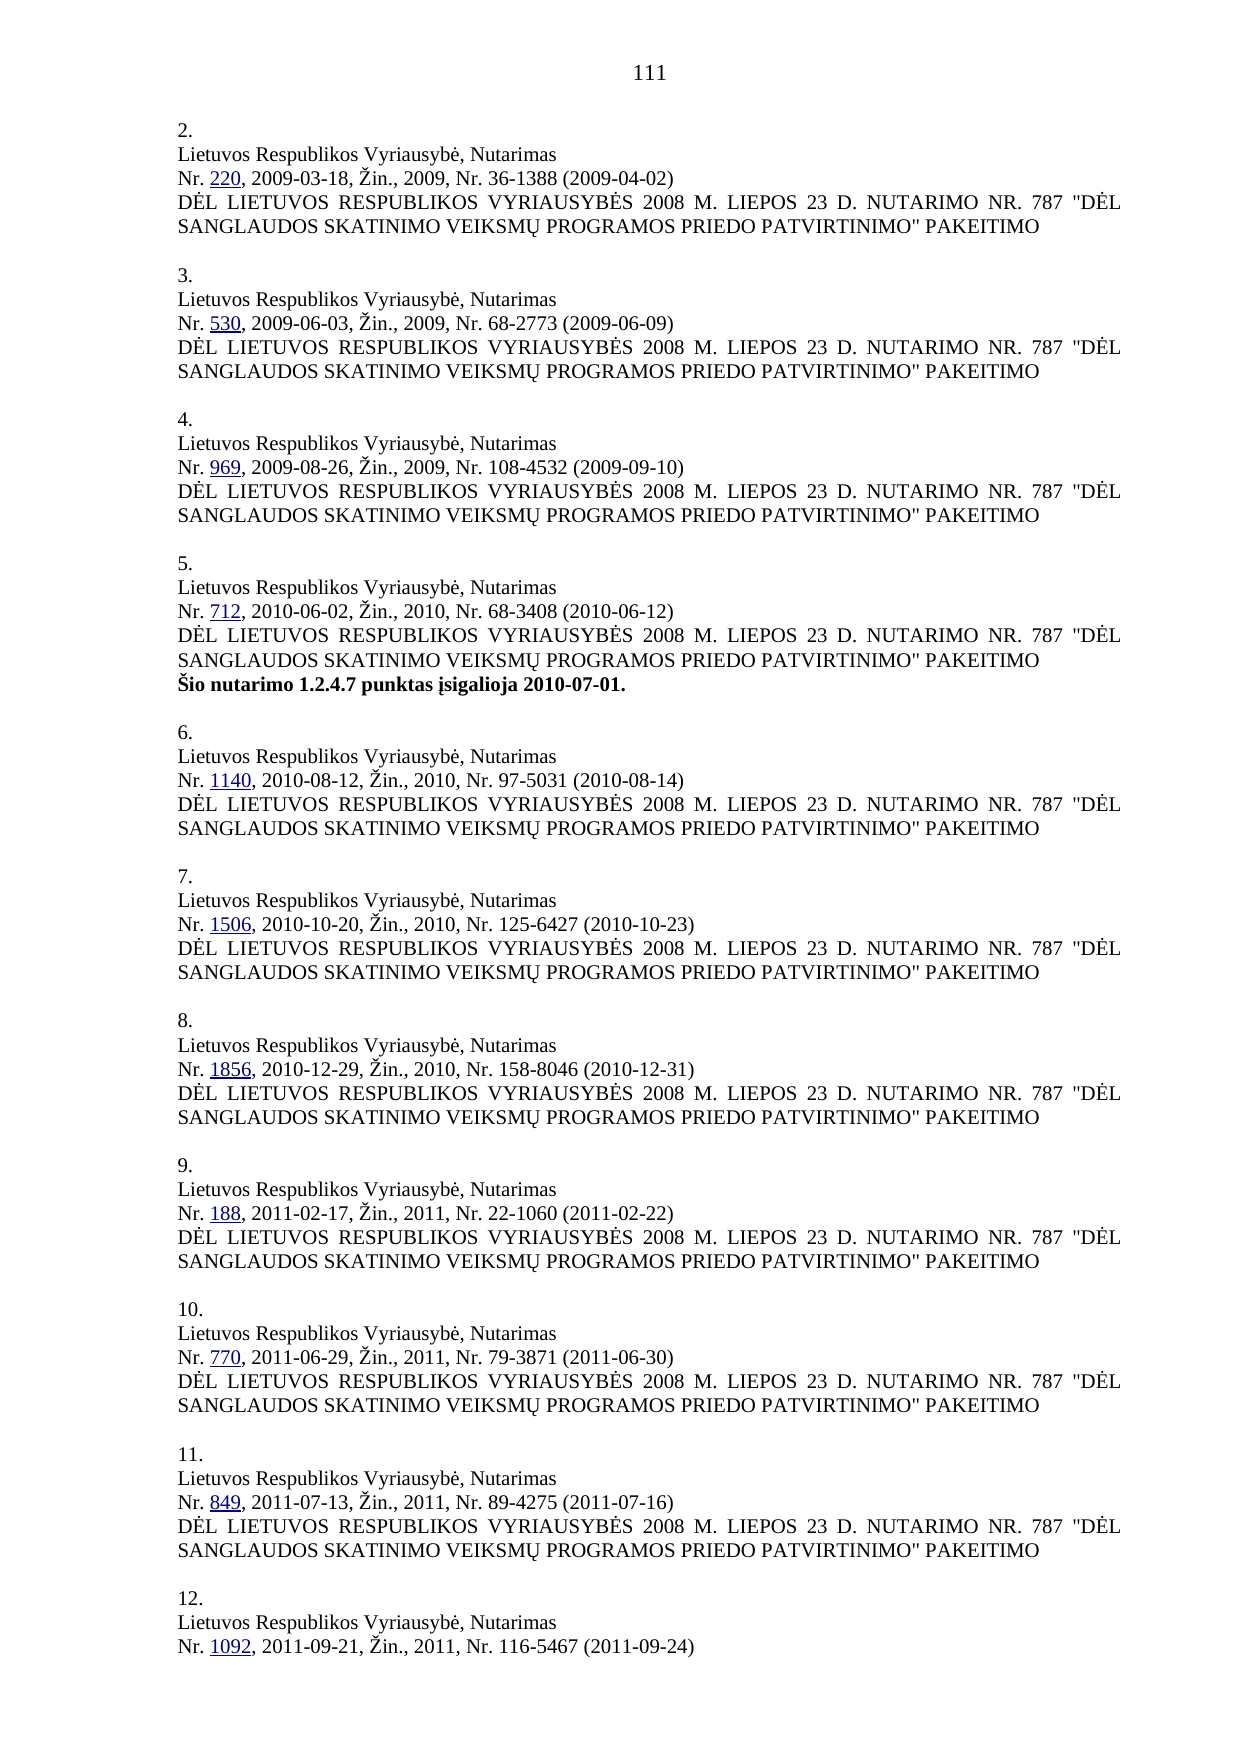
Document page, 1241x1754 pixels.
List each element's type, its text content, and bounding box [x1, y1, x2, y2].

text Lietuvos Respublikos Vyriausybė, Nutarimas [177, 431, 1122, 455]
text Lietuvos Respublikos Vyriausybė, Nutarimas [177, 888, 1122, 912]
text Nr. 969, 2009-08-26, Žin., 2009, Nr. 108-4532 (2009-09-10) [177, 455, 1122, 479]
text Nr. 220, 2009-03-18, Žin., 2009, Nr. 36-1388 (2009-04-02) [177, 166, 1122, 190]
text 9. [177, 1153, 1122, 1177]
text Nr. 188, 2011-02-17, Žin., 2011, Nr. 22-1060 (2011-02-22) [177, 1201, 1122, 1225]
text DĖL LIETUVOS RESPUBLIKOS VYRIAUSYBĖS 2008 M. LIEPOS 23 D. NUTARIMO NR. 787 "DĖL SANGLAUDOS SKATINIMO VEIKSMŲ PROGRAMOS PRIEDO PATVIRTINIMO" PAKEITIMO [177, 1225, 1122, 1273]
text 12. [177, 1586, 1122, 1610]
text 6. [177, 720, 1122, 744]
text Lietuvos Respublikos Vyriausybė, Nutarimas [177, 1466, 1122, 1490]
text Lietuvos Respublikos Vyriausybė, Nutarimas [177, 1032, 1122, 1057]
text 10. [177, 1297, 1122, 1321]
text DĖL LIETUVOS RESPUBLIKOS VYRIAUSYBĖS 2008 M. LIEPOS 23 D. NUTARIMO NR. 787 "DĖL SANGLAUDOS SKATINIMO VEIKSMŲ PROGRAMOS PRIEDO PATVIRTINIMO" PAKEITIMO [177, 190, 1122, 238]
text 3. [177, 262, 1122, 287]
text DĖL LIETUVOS RESPUBLIKOS VYRIAUSYBĖS 2008 M. LIEPOS 23 D. NUTARIMO NR. 787 "DĖL SANGLAUDOS SKATINIMO VEIKSMŲ PROGRAMOS PRIEDO PATVIRTINIMO" PAKEITIMO [177, 335, 1122, 383]
text DĖL LIETUVOS RESPUBLIKOS VYRIAUSYBĖS 2008 M. LIEPOS 23 D. NUTARIMO NR. 787 "DĖL SANGLAUDOS SKATINIMO VEIKSMŲ PROGRAMOS PRIEDO PATVIRTINIMO" PAKEITIMO [177, 1514, 1122, 1562]
text Lietuvos Respublikos Vyriausybė, Nutarimas [177, 575, 1122, 599]
text 7. [177, 864, 1122, 888]
text 8. [177, 1008, 1122, 1032]
text Nr. 1506, 2010-10-20, Žin., 2010, Nr. 125-6427 (2010-10-23) [177, 912, 1122, 936]
text DĖL LIETUVOS RESPUBLIKOS VYRIAUSYBĖS 2008 M. LIEPOS 23 D. NUTARIMO NR. 787 "DĖL SANGLAUDOS SKATINIMO VEIKSMŲ PROGRAMOS PRIEDO PATVIRTINIMO" PAKEITIMO [177, 623, 1122, 672]
text DĖL LIETUVOS RESPUBLIKOS VYRIAUSYBĖS 2008 M. LIEPOS 23 D. NUTARIMO NR. 787 "DĖL SANGLAUDOS SKATINIMO VEIKSMŲ PROGRAMOS PRIEDO PATVIRTINIMO" PAKEITIMO [177, 479, 1122, 527]
text DĖL LIETUVOS RESPUBLIKOS VYRIAUSYBĖS 2008 M. LIEPOS 23 D. NUTARIMO NR. 787 "DĖL SANGLAUDOS SKATINIMO VEIKSMŲ PROGRAMOS PRIEDO PATVIRTINIMO" PAKEITIMO [177, 792, 1122, 840]
text DĖL LIETUVOS RESPUBLIKOS VYRIAUSYBĖS 2008 M. LIEPOS 23 D. NUTARIMO NR. 787 "DĖL SANGLAUDOS SKATINIMO VEIKSMŲ PROGRAMOS PRIEDO PATVIRTINIMO" PAKEITIMO [177, 936, 1122, 984]
text Lietuvos Respublikos Vyriausybė, Nutarimas [177, 1610, 1122, 1634]
text Lietuvos Respublikos Vyriausybė, Nutarimas [177, 1177, 1122, 1201]
text 2. [177, 118, 1122, 142]
text Nr. 770, 2011-06-29, Žin., 2011, Nr. 79-3871 (2011-06-30) [177, 1345, 1122, 1369]
text Lietuvos Respublikos Vyriausybė, Nutarimas [177, 744, 1122, 768]
text Lietuvos Respublikos Vyriausybė, Nutarimas [177, 1321, 1122, 1345]
text DĖL LIETUVOS RESPUBLIKOS VYRIAUSYBĖS 2008 M. LIEPOS 23 D. NUTARIMO NR. 787 "DĖL SANGLAUDOS SKATINIMO VEIKSMŲ PROGRAMOS PRIEDO PATVIRTINIMO" PAKEITIMO [177, 1081, 1122, 1129]
text Nr. 1092, 2011-09-21, Žin., 2011, Nr. 116-5467 (2011-09-24) [177, 1634, 1122, 1658]
text DĖL LIETUVOS RESPUBLIKOS VYRIAUSYBĖS 2008 M. LIEPOS 23 D. NUTARIMO NR. 787 "DĖL SANGLAUDOS SKATINIMO VEIKSMŲ PROGRAMOS PRIEDO PATVIRTINIMO" PAKEITIMO [177, 1369, 1122, 1417]
text Nr. 530, 2009-06-03, Žin., 2009, Nr. 68-2773 (2009-06-09) [177, 311, 1122, 335]
text Lietuvos Respublikos Vyriausybė, Nutarimas [177, 287, 1122, 311]
text Nr. 1140, 2010-08-12, Žin., 2010, Nr. 97-5031 (2010-08-14) [177, 768, 1122, 792]
text Nr. 712, 2010-06-02, Žin., 2010, Nr. 68-3408 (2010-06-12) [177, 599, 1122, 623]
text Nr. 849, 2011-07-13, Žin., 2011, Nr. 89-4275 (2011-07-16) [177, 1490, 1122, 1514]
text Šio nutarimo 1.2.4.7 punktas įsigalioja 2010-07-01. [177, 672, 1122, 696]
text Nr. 1856, 2010-12-29, Žin., 2010, Nr. 158-8046 (2010-12-31) [177, 1057, 1122, 1081]
text Lietuvos Respublikos Vyriausybė, Nutarimas [177, 142, 1122, 166]
text 4. [177, 407, 1122, 431]
text 5. [177, 551, 1122, 575]
text 11. [177, 1442, 1122, 1466]
